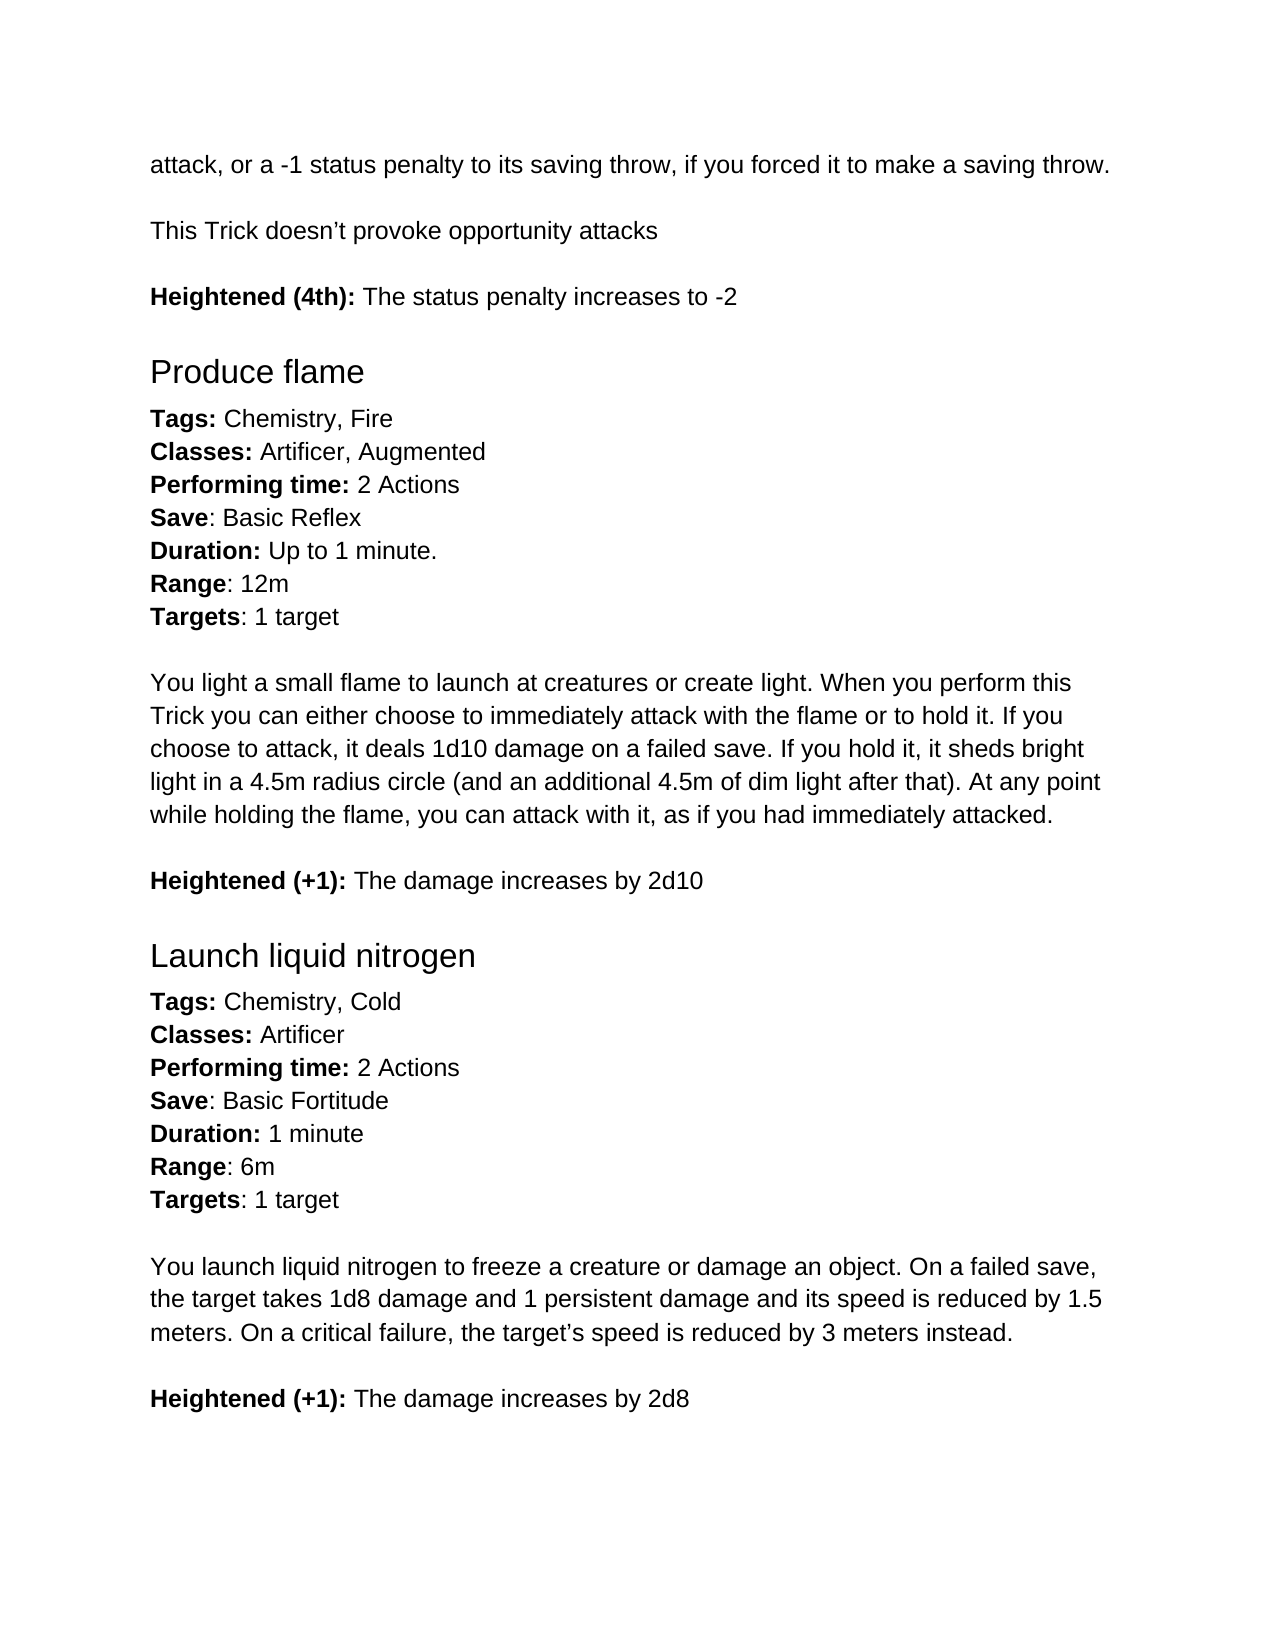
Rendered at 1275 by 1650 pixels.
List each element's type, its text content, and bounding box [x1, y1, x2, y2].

subtitle Launch liquid nitrogen [150, 936, 1125, 975]
subtitle Produce flame [150, 353, 1125, 391]
text Tags: Chemistry, Cold [150, 987, 1125, 1016]
text Tags: Chemistry, Fire [150, 403, 1125, 432]
text Range: 6m [150, 1152, 1125, 1181]
text Duration: Up to 1 minute. [150, 536, 1125, 564]
text Targets: 1 target [150, 602, 1125, 630]
text attack, or a -1 status penalty to its saving throw, if you forced it to make a saving throw. [150, 150, 1125, 179]
text Targets: 1 target [150, 1185, 1125, 1214]
text Save: Basic Fortitude [150, 1086, 1125, 1115]
text Classes: Artificer, Augmented [150, 437, 1125, 465]
text Save: Basic Reflex [150, 503, 1125, 531]
text Range: 12m [150, 569, 1125, 597]
text You light a small flame to launch at creatures or create light. When you perform this Trick you can either choose to immediately attack with the flame or to hold it. If you choose to attack, it deals 1d10 damage on a failed save. If you hold it, it sheds bright light in a 4.5m radius circle (and an additional 4.5m of dim light after that). At any point while holding the flame, you can attack with it, as if you had immediately attacked. [150, 668, 1125, 828]
text Performing time: 2 Actions [150, 1053, 1125, 1082]
text Heightened (+1): The damage increases by 2d8 [150, 1383, 1125, 1412]
text Duration: 1 minute [150, 1119, 1125, 1148]
text You launch liquid nitrogen to freeze a creature or damage an object. On a failed save, the target takes 1d8 damage and 1 persistent damage and its speed is reduced by 1.5 meters. On a critical failure, the target’s speed is reduced by 3 meters instead. [150, 1251, 1125, 1346]
text Performing time: 2 Actions [150, 469, 1125, 498]
text Heightened (4th): The status penalty increases to -2 [150, 282, 1125, 311]
text This Trick doesn’t provoke opportunity attacks [150, 216, 1125, 245]
text Classes: Artificer [150, 1020, 1125, 1049]
text Heightened (+1): The damage increases by 2d10 [150, 866, 1125, 894]
